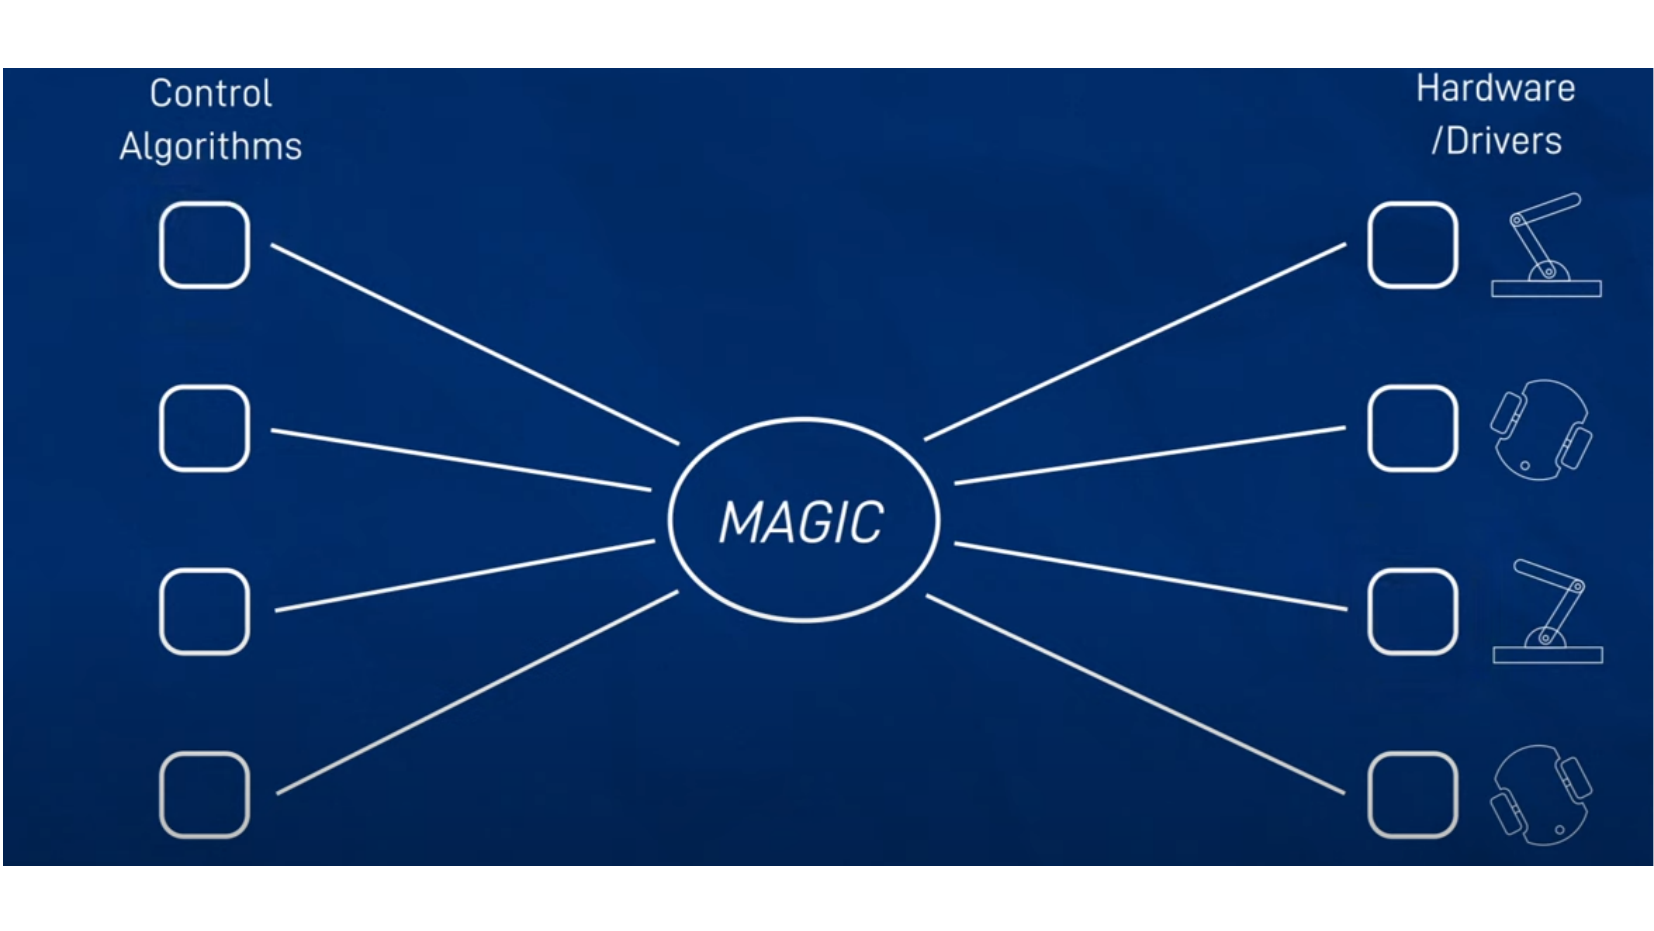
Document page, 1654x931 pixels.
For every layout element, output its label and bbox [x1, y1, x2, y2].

picture [3, 68, 1654, 866]
